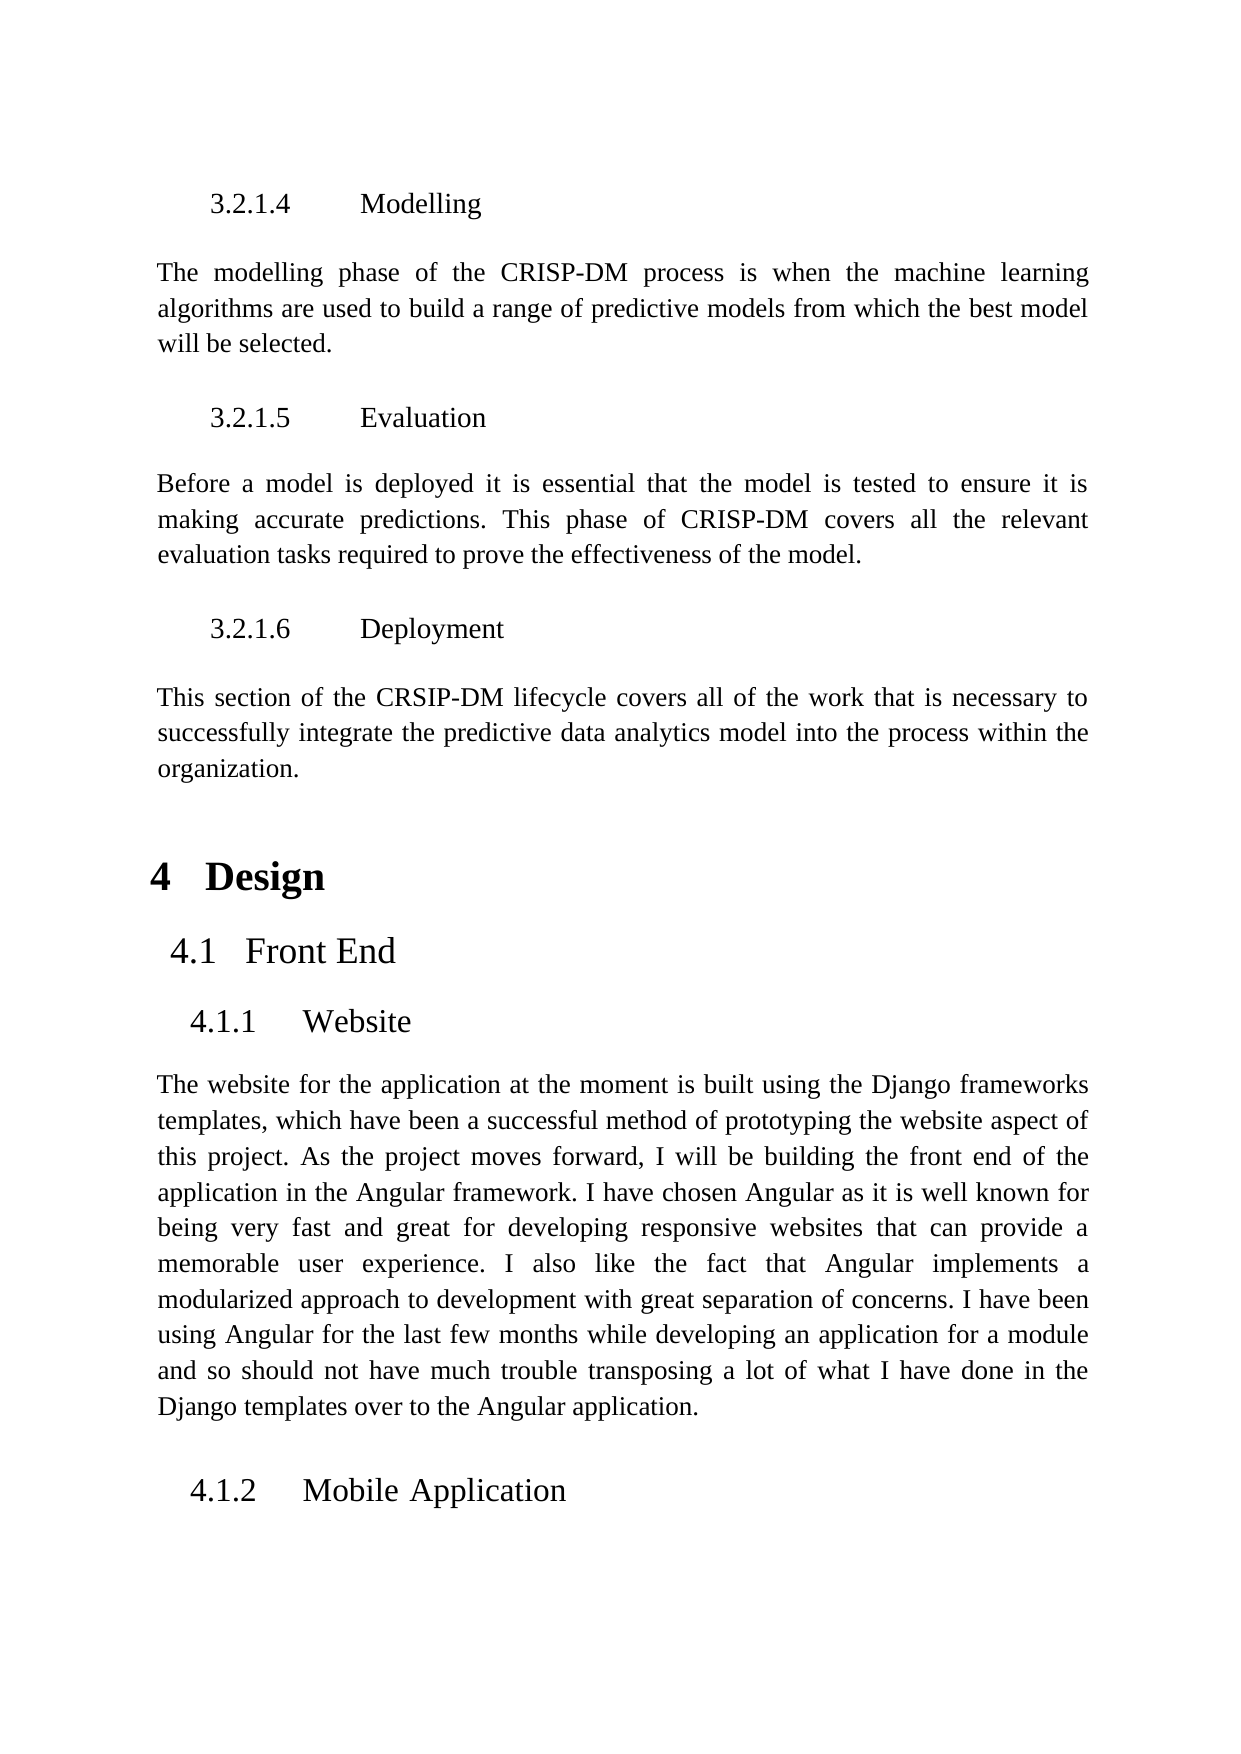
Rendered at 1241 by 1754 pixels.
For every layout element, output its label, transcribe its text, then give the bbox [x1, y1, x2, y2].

subtitle Design [150, 851, 1090, 899]
subtitle Deployment [210, 611, 1090, 644]
subtitle Modelling [210, 186, 1090, 220]
text This section of the CRSIP-DM lifecycle covers all of the work that is necessary to successfully integrate the predictive data analytics model into the process within the organization. [156, 681, 1090, 783]
subtitle Evaluation [210, 400, 1090, 433]
subtitle Mobile Application [190, 1463, 1090, 1511]
subtitle Front End [170, 928, 1090, 972]
text The modelling phase of the CRISP-DM process is when the machine learning algorithms are used to build a range of predictive models from which the best model will be selected. [156, 256, 1090, 359]
text The website for the application at the moment is built using the Django frameworks templates, which have been a successful method of prototyping the website aspect of this project. As the project moves forward, I will be building the front end of the application in the Angular framework. I have chosen Angular as it is well known for being very fast and great for developing responsive websites that can provide a memorable user experience. I also like the fact that Angular implements a modularized approach to development with great separation of concerns. I have been using Angular for the last few months while developing an application for a module and so should not have much trouble transposing a lot of what I have done in the Django templates over to the Angular application. [156, 1068, 1090, 1421]
text Before a model is deployed it is essential that the model is tested to ensure it is making accurate predictions. This phase of CRISP-DM covers all the relevant evaluation tasks required to prove the effectiveness of the model. [156, 467, 1090, 570]
subtitle Website [190, 1001, 1090, 1039]
